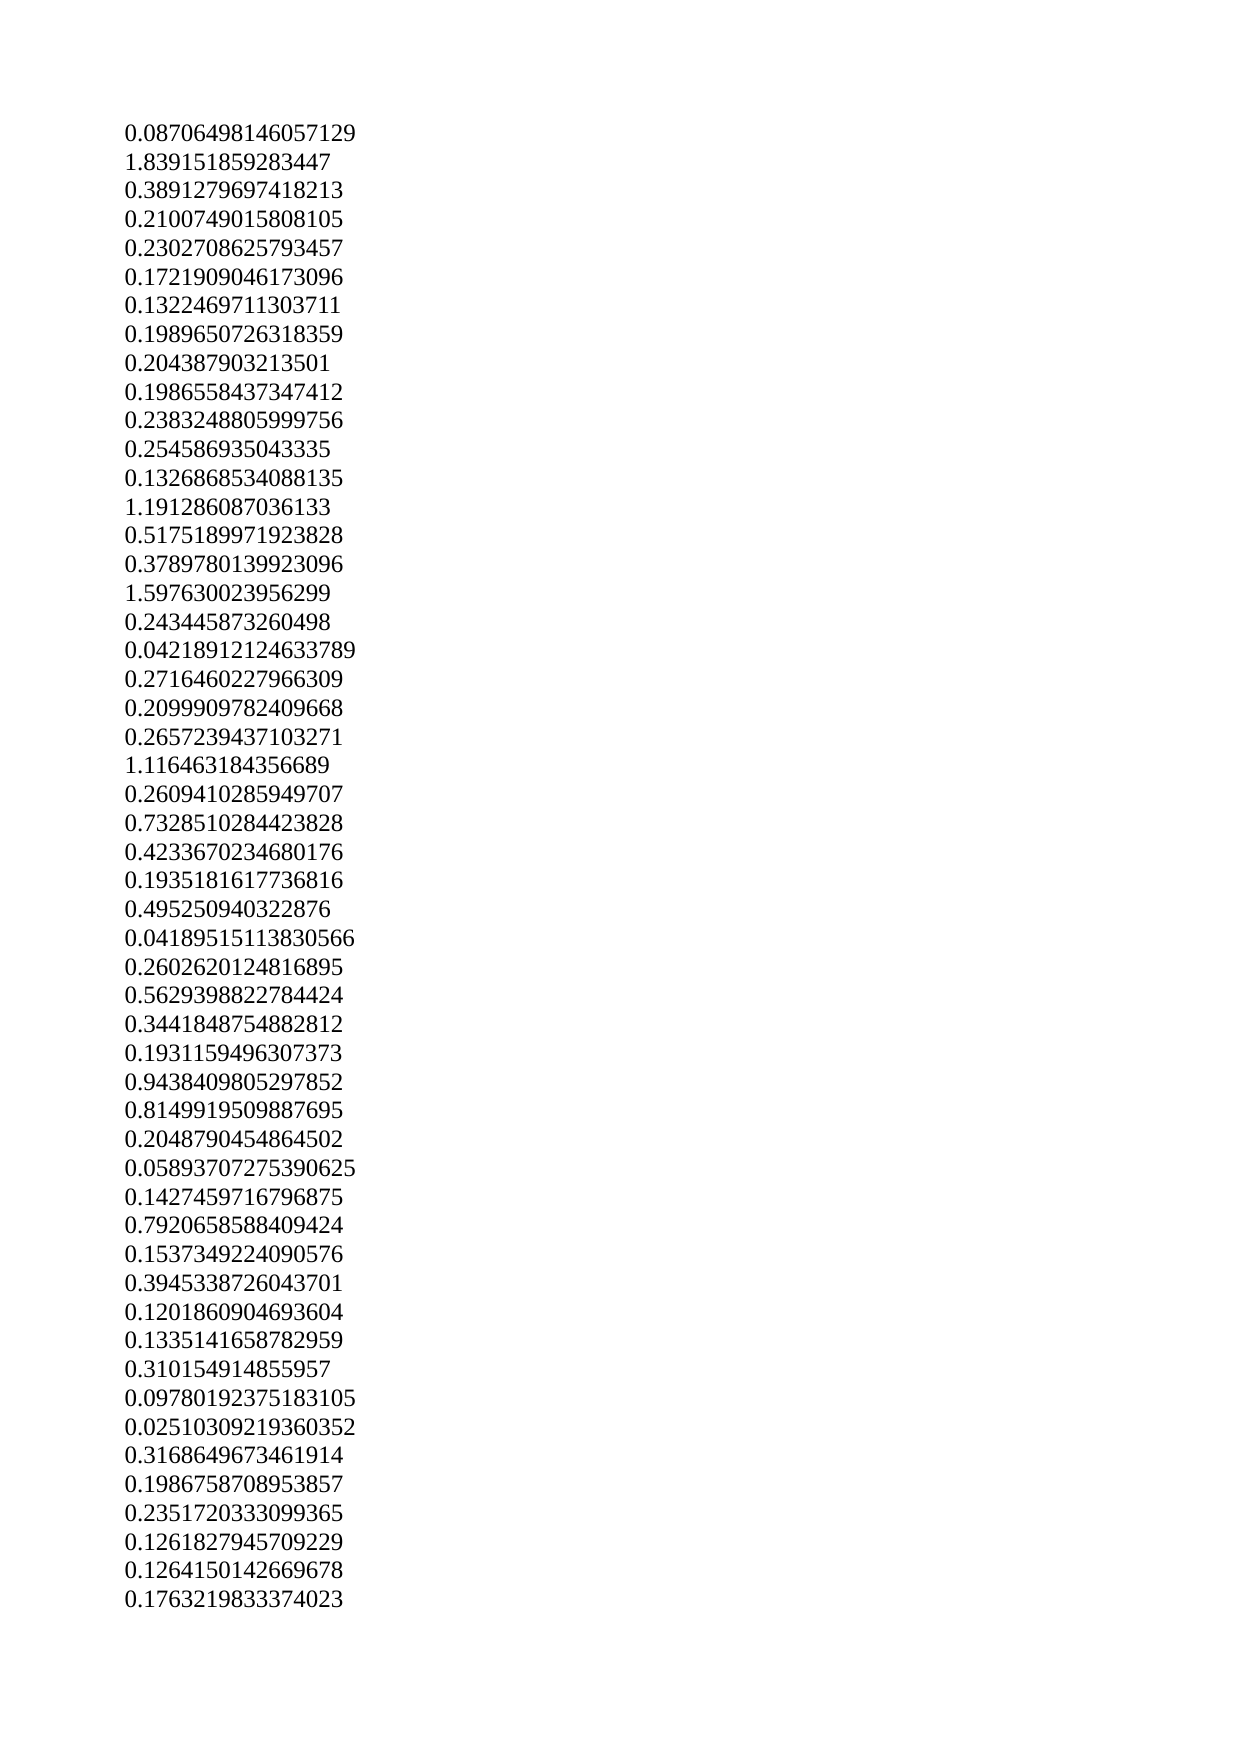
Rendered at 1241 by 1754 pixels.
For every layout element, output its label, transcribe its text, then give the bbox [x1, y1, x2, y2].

text 0.2302708625793457 [118, 233, 1122, 262]
text 0.1326868534088135 [118, 463, 1122, 492]
text 0.7920658588409424 [118, 1211, 1122, 1239]
text 1.839151859283447 [118, 147, 1122, 176]
text 0.9438409805297852 [118, 1067, 1122, 1096]
text 0.3441848754882812 [118, 1009, 1122, 1038]
text 0.2099909782409668 [118, 693, 1122, 722]
text 0.1261827945709229 [118, 1527, 1122, 1556]
text 0.5175189971923828 [118, 521, 1122, 549]
text 0.08706498146057129 [118, 118, 1122, 147]
text 1.191286087036133 [118, 492, 1122, 521]
text 0.1989650726318359 [118, 319, 1122, 348]
text 0.7328510284423828 [118, 808, 1122, 837]
text 0.3945338726043701 [118, 1268, 1122, 1297]
text 0.310154914855957 [118, 1354, 1122, 1383]
text 0.1322469711303711 [118, 291, 1122, 319]
text 0.2657239437103271 [118, 722, 1122, 751]
text 0.1201860904693604 [118, 1297, 1122, 1326]
text 0.3789780139923096 [118, 549, 1122, 578]
text 0.204387903213501 [118, 348, 1122, 377]
text 0.2602620124816895 [118, 952, 1122, 981]
text 0.495250940322876 [118, 894, 1122, 923]
text 0.1763219833374023 [118, 1584, 1122, 1613]
text 0.3891279697418213 [118, 176, 1122, 204]
text 0.8149919509887695 [118, 1096, 1122, 1124]
text 0.5629398822784424 [118, 981, 1122, 1009]
text 0.1986558437347412 [118, 377, 1122, 406]
text 0.4233670234680176 [118, 837, 1122, 866]
text 0.2351720333099365 [118, 1498, 1122, 1527]
text 0.2383248805999756 [118, 406, 1122, 434]
text 0.2716460227966309 [118, 664, 1122, 693]
text 0.3168649673461914 [118, 1441, 1122, 1469]
text 0.1427459716796875 [118, 1182, 1122, 1211]
text 0.243445873260498 [118, 607, 1122, 636]
text 0.1986758708953857 [118, 1469, 1122, 1498]
text 0.1264150142669678 [118, 1556, 1122, 1584]
text 0.09780192375183105 [118, 1383, 1122, 1412]
text 0.1335141658782959 [118, 1326, 1122, 1354]
text 0.1721909046173096 [118, 262, 1122, 291]
text 0.1537349224090576 [118, 1239, 1122, 1268]
text 1.597630023956299 [118, 578, 1122, 607]
text 0.1935181617736816 [118, 866, 1122, 894]
text 0.254586935043335 [118, 434, 1122, 463]
text 1.116463184356689 [118, 751, 1122, 779]
text 0.04218912124633789 [118, 636, 1122, 664]
text 0.2609410285949707 [118, 779, 1122, 808]
text 0.2048790454864502 [118, 1124, 1122, 1153]
text 0.1931159496307373 [118, 1038, 1122, 1067]
text 0.2100749015808105 [118, 204, 1122, 233]
text 0.04189515113830566 [118, 923, 1122, 952]
text 0.02510309219360352 [118, 1412, 1122, 1441]
text 0.05893707275390625 [118, 1153, 1122, 1182]
